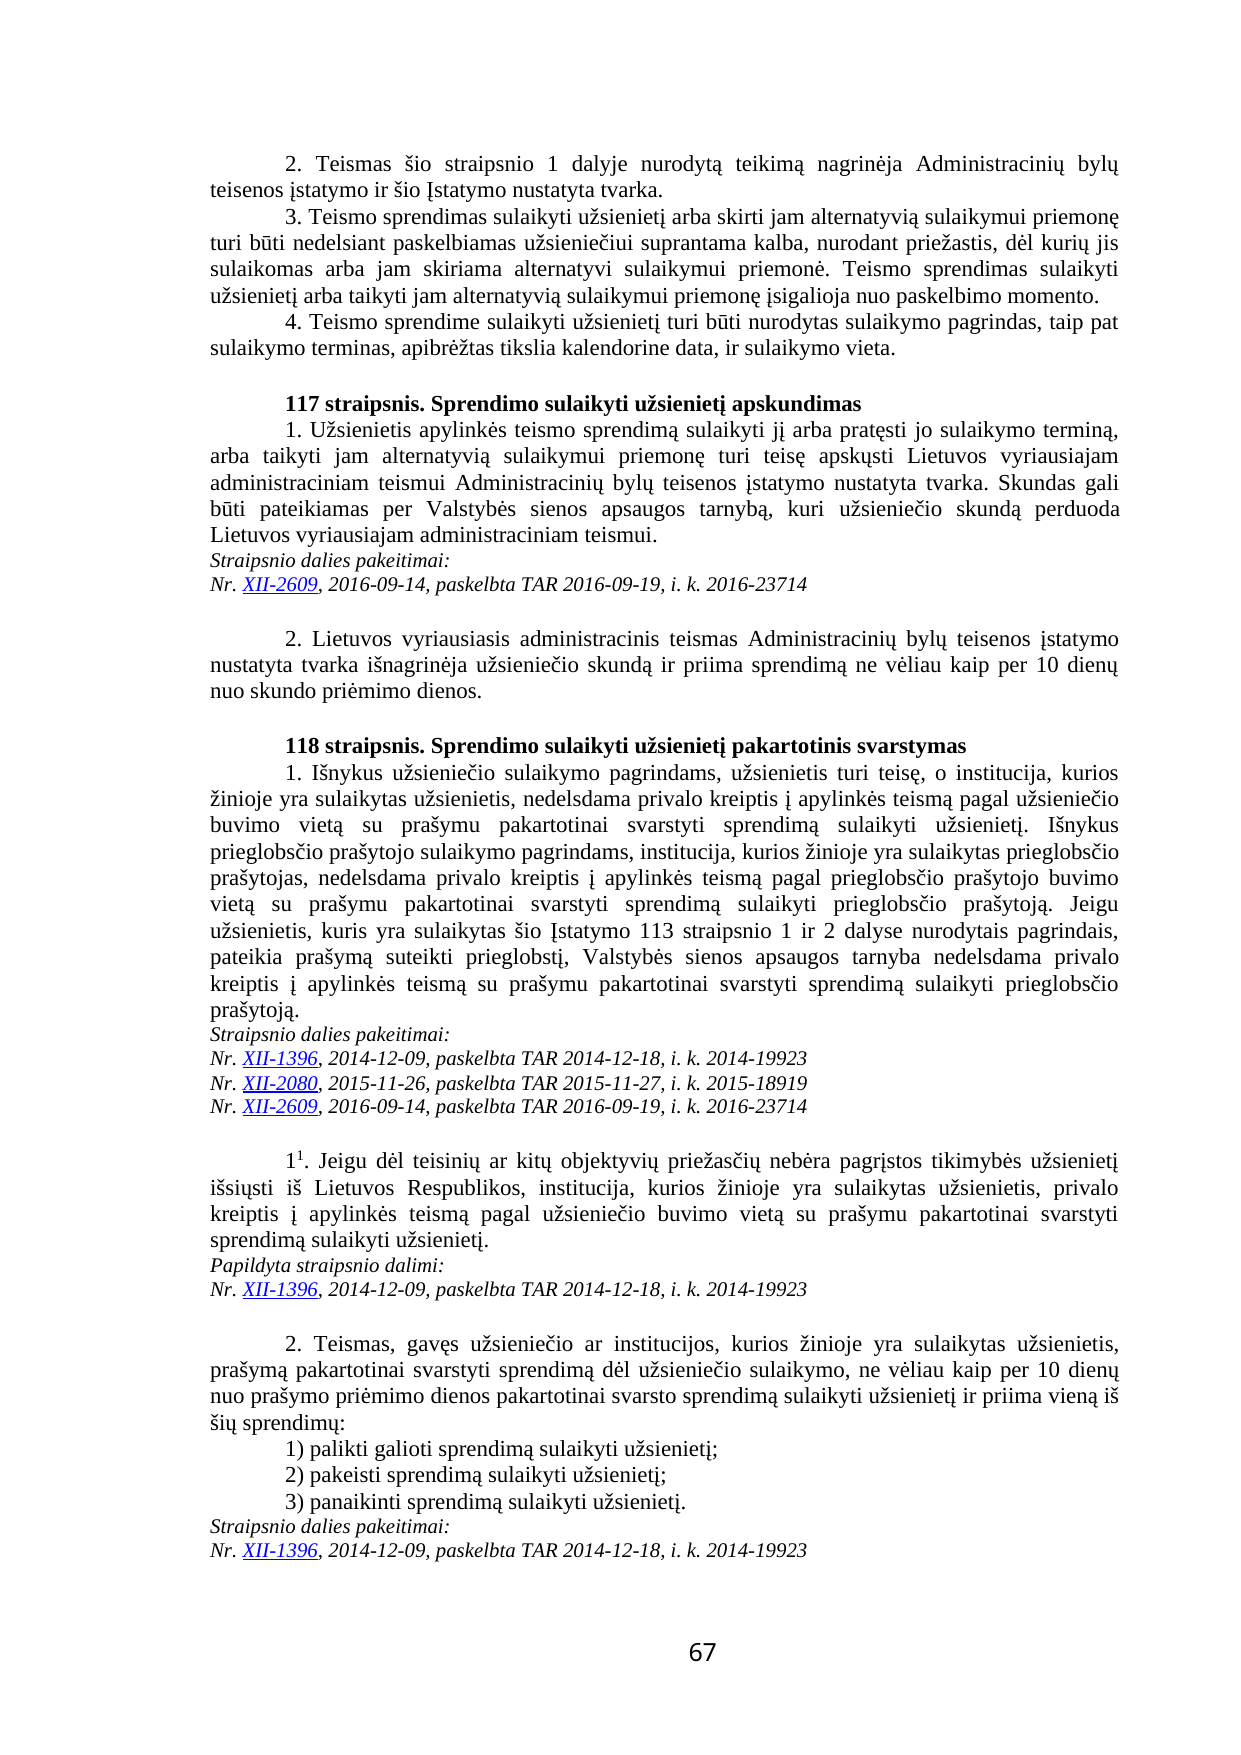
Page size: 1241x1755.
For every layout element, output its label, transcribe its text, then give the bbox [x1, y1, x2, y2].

text 1) palikti galioti sprendimą sulaikyti užsienietį; [210, 1435, 1120, 1461]
text Nr. XII-1396, 2014-12-09, paskelbta TAR 2014-12-18, i. k. 2014-19923 [210, 1538, 1120, 1562]
text Nr. XII-2609, 2016-09-14, paskelbta TAR 2016-09-19, i. k. 2016-23714 [210, 572, 1120, 596]
text 2. Teismas šio straipsnio 1 dalyje nurodytą teikimą nagrinėja Administracinių bylų teisenos įstatymo ir šio Įstatymo nustatyta tvarka. [210, 150, 1120, 203]
text Nr. XII-1396, 2014-12-09, paskelbta TAR 2014-12-18, i. k. 2014-19923 [210, 1277, 1120, 1301]
text 3) panaikinti sprendimą sulaikyti užsienietį. [210, 1488, 1120, 1514]
text 1. Išnykus užsieniečio sulaikymo pagrindams, užsienietis turi teisę, o institucija, kurios žinioje yra sulaikytas užsienietis, nedelsdama privalo kreiptis į apylinkės teismą pagal užsieniečio buvimo vietą su prašymu pakartotinai svarstyti sprendimą sulaikyti užsienietį. Išnykus prieglobsčio prašytojo sulaikymo pagrindams, institucija, kurios žinioje yra sulaikytas prieglobsčio prašytojas, nedelsdama privalo kreiptis į apylinkės teismą pagal prieglobsčio prašytojo buvimo vietą su prašymu pakartotinai svarstyti sprendimą sulaikyti prieglobsčio prašytoją. Jeigu užsienietis, kuris yra sulaikytas šio Įstatymo 113 straipsnio 1 ir 2 dalyse nurodytais pagrindais, pateikia prašymą suteikti prieglobstį, Valstybės sienos apsaugos tarnyba nedelsdama privalo kreiptis į apylinkės teismą su prašymu pakartotinai svarstyti sprendimą sulaikyti prieglobsčio prašytoją. [210, 759, 1120, 1022]
text Straipsnio dalies pakeitimai: [210, 1514, 1120, 1538]
text Nr. XII-2080, 2015-11-26, paskelbta TAR 2015-11-27, i. k. 2015-18919 [210, 1070, 1120, 1094]
text 117 straipsnis. Sprendimo sulaikyti užsienietį apskundimas [210, 389, 1120, 416]
text 1. Užsienietis apylinkės teismo sprendimą sulaikyti jį arba pratęsti jo sulaikymo terminą, arba taikyti jam alternatyvią sulaikymui priemonę turi teisę apskųsti Lietuvos vyriausiajam administraciniam teismui Administracinių bylų teisenos įstatymo nustatyta tvarka. Skundas gali būti pateikiamas per Valstybės sienos apsaugos tarnybą, kuri užsieniečio skundą perduoda Lietuvos vyriausiajam administraciniam teismui. [210, 416, 1120, 548]
text Nr. XII-1396, 2014-12-09, paskelbta TAR 2014-12-18, i. k. 2014-19923 [210, 1046, 1120, 1070]
text Papildyta straipsnio dalimi: [210, 1253, 1120, 1277]
text Nr. XII-2609, 2016-09-14, paskelbta TAR 2016-09-19, i. k. 2016-23714 [210, 1094, 1120, 1118]
text 3. Teismo sprendimas sulaikyti užsienietį arba skirti jam alternatyvią sulaikymui priemonę turi būti nedelsiant paskelbiamas užsieniečiui suprantama kalba, nurodant priežastis, dėl kurių jis sulaikomas arba jam skiriama alternatyvi sulaikymui priemonė. Teismo sprendimas sulaikyti užsienietį arba taikyti jam alternatyvią sulaikymui priemonę įsigalioja nuo paskelbimo momento. [210, 203, 1120, 308]
text 2. Teismas, gavęs užsieniečio ar institucijos, kurios žinioje yra sulaikytas užsienietis, prašymą pakartotinai svarstyti sprendimą dėl užsieniečio sulaikymo, ne vėliau kaip per 10 dienų nuo prašymo priėmimo dienos pakartotinai svarsto sprendimą sulaikyti užsienietį ir priima vieną iš šių sprendimų: [210, 1329, 1120, 1435]
text 2) pakeisti sprendimą sulaikyti užsienietį; [210, 1461, 1120, 1488]
text 4. Teismo sprendime sulaikyti užsienietį turi būti nurodytas sulaikymo pagrindas, taip pat sulaikymo terminas, apibrėžtas tikslia kalendorine data, ir sulaikymo vieta. [210, 308, 1120, 361]
text Straipsnio dalies pakeitimai: [210, 548, 1120, 572]
text 118 straipsnis. Sprendimo sulaikyti užsienietį pakartotinis svarstymas [210, 732, 1120, 759]
text Straipsnio dalies pakeitimai: [210, 1022, 1120, 1046]
text 11. Jeigu dėl teisinių ar kitų objektyvių priežasčių nebėra pagrįstos tikimybės užsienietį išsiųsti iš Lietuvos Respublikos, institucija, kurios žinioje yra sulaikytas užsienietis, privalo kreiptis į apylinkės teismą pagal užsieniečio buvimo vietą su prašymu pakartotinai svarstyti sprendimą sulaikyti užsienietį. [210, 1147, 1120, 1253]
text 2. Lietuvos vyriausiasis administracinis teismas Administracinių bylų teisenos įstatymo nustatyta tvarka išnagrinėja užsieniečio skundą ir priima sprendimą ne vėliau kaip per 10 dienų nuo skundo priėmimo dienos. [210, 624, 1120, 704]
